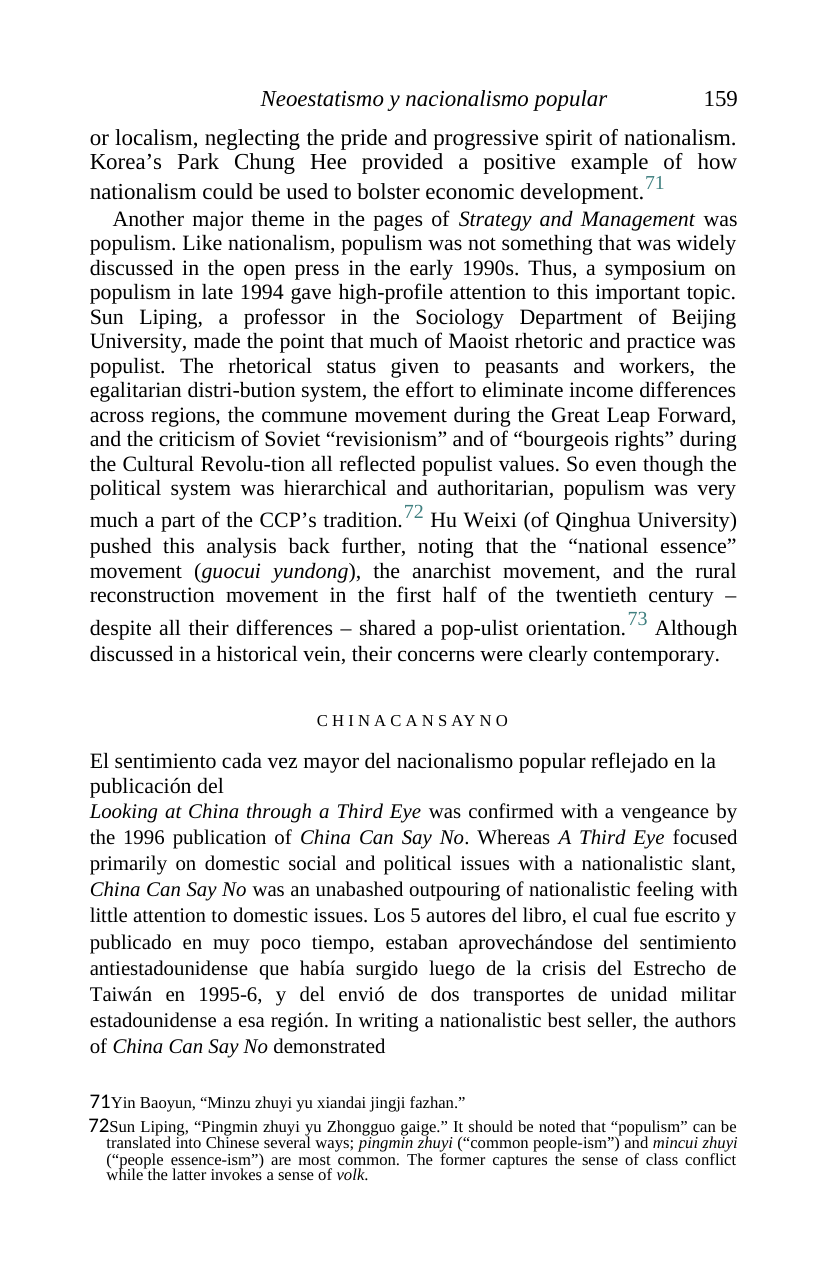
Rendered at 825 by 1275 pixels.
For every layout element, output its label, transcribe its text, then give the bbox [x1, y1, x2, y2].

table_header 159 [638, 83, 737, 111]
text or localism, neglecting the pride and progressive spirit of nationalism. Korea’s Park Chung Hee provided a positive example of how nationalism could be used to bolster economic development.71 [89, 127, 737, 207]
list Sun Liping, “Pingmin zhuyi yu Zhongguo gaige.” It should be noted that “populism” can be translated into Chinese several ways; pingmin zhuyi (“common people-ism”) and mincui zhuyi (“people essence-ism”) are most common. The former captures the sense of class conflict while the latter invokes a sense of volk. [88, 1116, 737, 1184]
text Another major theme in the pages of Strategy and Management was populism. Like nationalism, populism was not something that was widely discussed in the open press in the early 1990s. Thus, a symposium on populism in late 1994 gave high-profile attention to this important topic. Sun Liping, a professor in the Sociology Department of Beijing University, made the point that much of Maoist rhetoric and practice was populist. The rhetorical status given to peasants and workers, the egalitarian distri-bution system, the effort to eliminate income differences across regions, the commune movement during the Great Leap Forward, and the criticism of Soviet “revisionism” and of “bourgeois rights” during the Cultural Revolu-tion all reflected populist values. So even though the political system was hierarchical and authoritarian, populism was very much a part of the CCP’s tradition.72 Hu Weixi (of Qinghua University) pushed this analysis back further, noting that the “national essence” movement (guocui yundong), the anarchist movement, and the rural reconstruction movement in the first half of the twentieth century – despite all their differences – shared a pop-ulist orientation.73 Although discussed in a historical vein, their concerns were clearly contemporary. [89, 207, 737, 666]
text Looking at China through a Third Eye was confirmed with a vengeance by the 1996 publication of China Can Say No. Whereas A Third Eye focused primarily on domestic social and political issues with a nationalistic slant, China Can Say No was an unabashed outpouring of nationalistic feeling with little attention to domestic issues. Los 5 autores del libro, el cual fue escrito y publicado en muy poco tiempo, estaban aprovechándose del sentimiento antiestadounidense que había surgido luego de la crisis del Estrecho de Taiwán en 1995-6, y del envió de dos transportes de unidad militar estadounidense a esa región. In writing a nationalistic best seller, the authors of China Can Say No demonstrated [89, 799, 737, 1058]
text El sentimiento cada vez mayor del nacionalismo popular reflejado en la publicación del [89, 748, 737, 798]
list Yin Baoyun, “Minzu zhuyi yu xiandai jingji fazhan.” [89, 1088, 737, 1113]
table_header Neoestatismo y nacionalismo popular [260, 83, 637, 111]
text C H I N A C A N S AY N O [317, 711, 737, 730]
